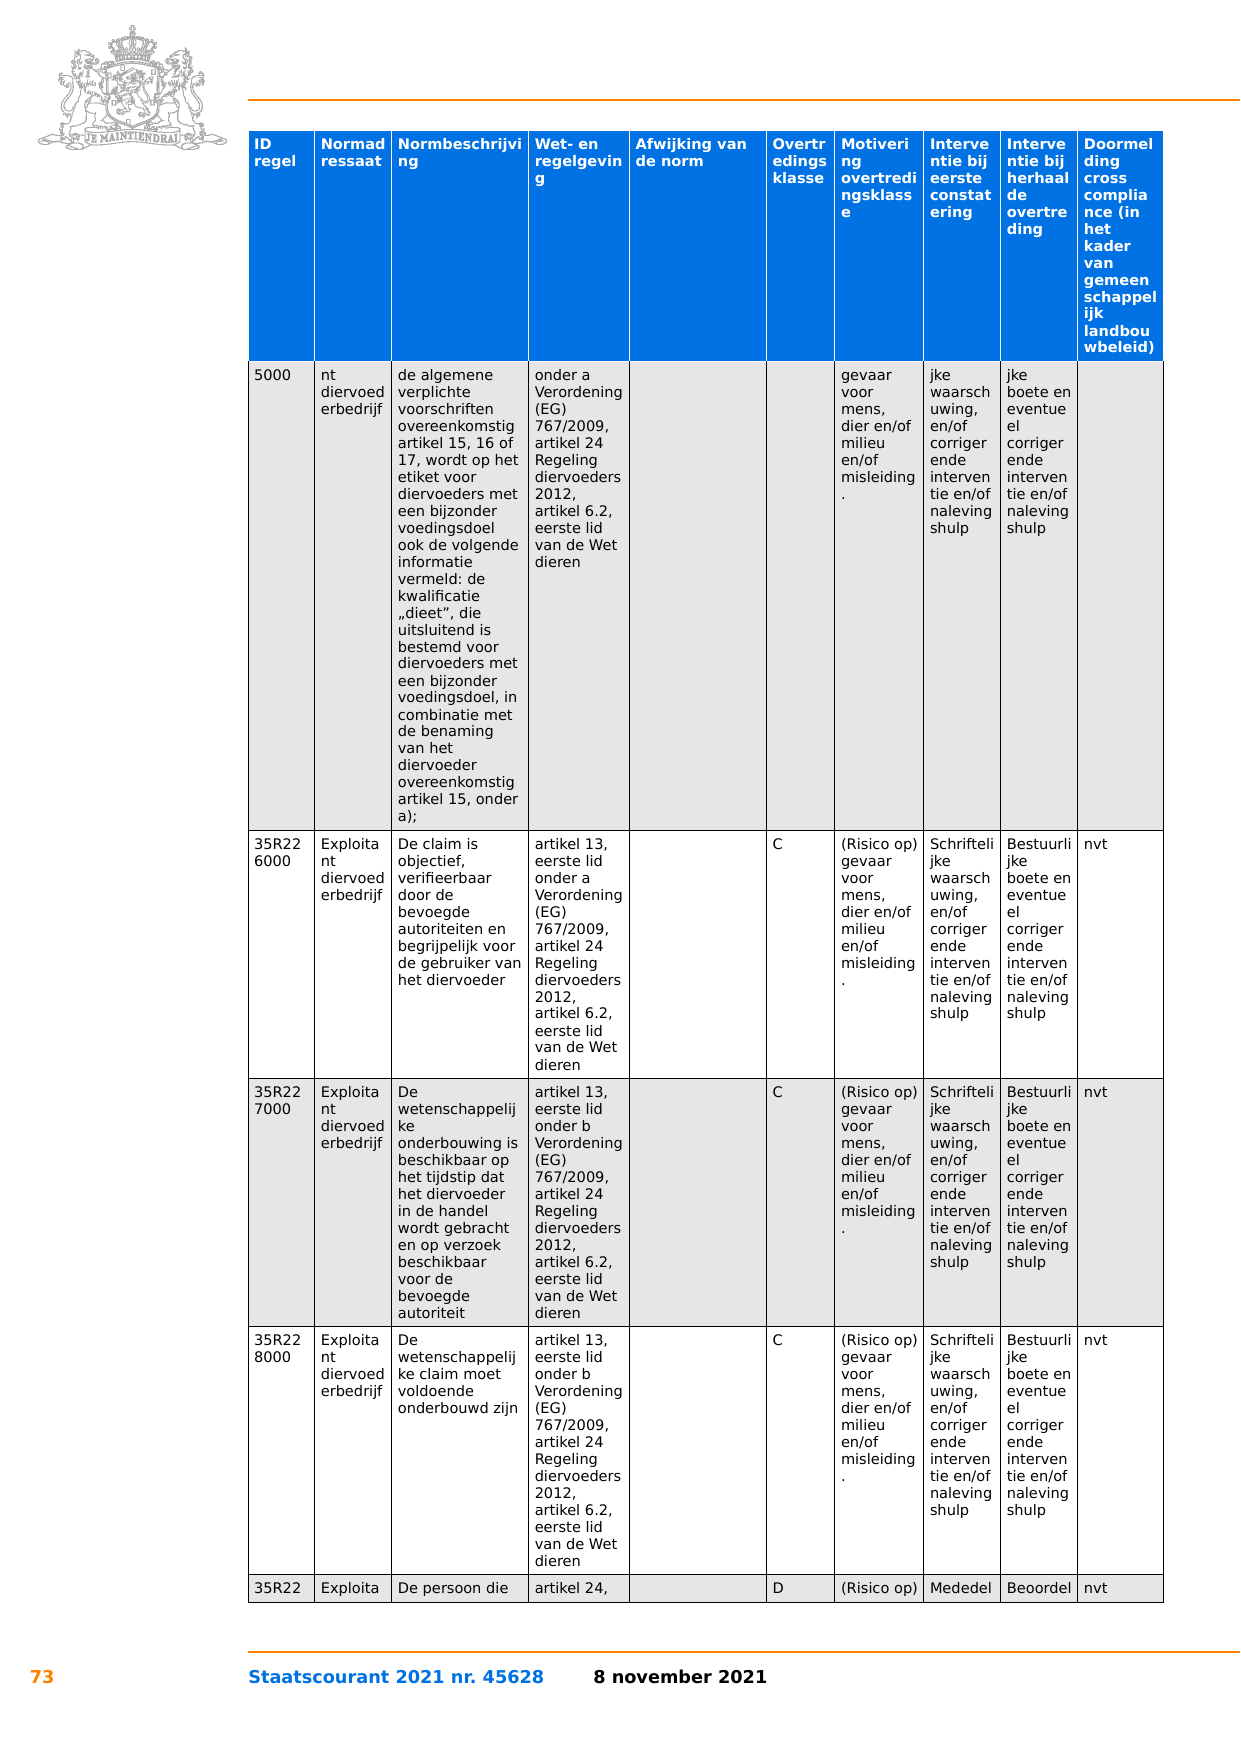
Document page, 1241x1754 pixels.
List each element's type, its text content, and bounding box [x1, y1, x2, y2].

table_cell C [767, 831, 834, 1078]
table_cell nvt [1078, 1575, 1163, 1602]
table_cell Bestuurlijke boete en eventueel corrigerende interventie en/of nalevingshulp [1001, 831, 1077, 1078]
table_header Normadressaat [315, 131, 391, 361]
table_cell artikel 13, eerste lid onder b Verordening (EG) 767/2009, artikel 24 Regeling diervoeders 2012, artikel 6.2, eerste lid van de Wet dieren [529, 1327, 629, 1574]
table_cell De wetenschappelijke onderbouwing is beschikbaar op het tijdstip dat het diervoeder in de handel wordt gebracht en op verzoek beschikbaar voor de bevoegde autoriteit [392, 1079, 528, 1326]
table_header Doormelding cross compliance (in het kader van gemeenschappelijk landbouwbeleid) [1078, 131, 1163, 361]
table_cell artikel 24, [529, 1575, 629, 1602]
table_cell [630, 1079, 766, 1326]
table_cell [1078, 362, 1163, 830]
table_cell 35R228000 [249, 1327, 314, 1574]
table_header Afwijking van de norm [630, 131, 766, 361]
table_cell [630, 1575, 766, 1602]
table_cell D [767, 1575, 834, 1602]
table_header Normbeschrijving [392, 131, 528, 361]
table_cell (Risico op) [835, 1575, 923, 1602]
table_cell Bestuurlijke boete en eventueel corrigerende interventie en/of nalevingshulp [1001, 1079, 1077, 1326]
table_cell De persoon die [392, 1575, 528, 1602]
table_cell [630, 831, 766, 1078]
table_cell nvt [1078, 831, 1163, 1078]
table_cell [630, 1327, 766, 1574]
table_cell 35R227000 [249, 1079, 314, 1326]
table_cell Schriftelijke waarschuwing, en/of corrigerende interventie en/of nalevingshulp [924, 1327, 1000, 1574]
table_cell (Risico op) gevaar voor mens, dier en/of milieu en/of misleiding. [835, 1079, 923, 1326]
table_header Interventie bij herhaalde overtreding [1001, 131, 1077, 361]
table_cell (Risico op) gevaar voor mens, dier en/of milieu en/of misleiding. [835, 1327, 923, 1574]
table_cell De wetenschappelijke claim moet voldoende onderbouwd zijn [392, 1327, 528, 1574]
table_cell [767, 362, 834, 830]
table_cell Schriftelijke waarschuwing, en/of corrigerende interventie en/of nalevingshulp [924, 1079, 1000, 1326]
table_cell C [767, 1079, 834, 1326]
table_cell Bestuurlijke boete en eventueel corrigerende interventie en/of nalevingshulp [1001, 1327, 1077, 1574]
table_cell nvt [1078, 1079, 1163, 1326]
table_cell gevaar voor mens, dier en/of milieu en/of misleiding. [835, 362, 923, 830]
table_cell Beoordel [1001, 1575, 1077, 1602]
table_cell jke waarschuwing, en/of corrigerende interventie en/of nalevingshulp [924, 362, 1000, 830]
table_cell De claim is objectief, verifieerbaar door de bevoegde autoriteiten en begrijpelijk voor de gebruiker van het diervoeder [392, 831, 528, 1078]
table_cell jke boete en eventueel corrigerende interventie en/of nalevingshulp [1001, 362, 1077, 830]
table_header Interventie bij eerste constatering [924, 131, 1000, 361]
table_cell C [767, 1327, 834, 1574]
table_cell 5000 [249, 362, 314, 830]
picture [38, 25, 227, 150]
table_cell de algemene verplichte voorschriften overeenkomstig artikel 15, 16 of 17, wordt op het etiket voor diervoeders met een bijzonder voedingsdoel ook de volgende informatie vermeld: de kwalificatie „dieet”, die uitsluitend is bestemd voor diervoeders met een bijzonder voedingsdoel, in combinatie met de benaming van het diervoeder overeenkomstig artikel 15, onder a); [392, 362, 528, 830]
table_cell Exploitant diervoederbedrijf [315, 1327, 391, 1574]
table_cell Exploitant diervoederbedrijf [315, 831, 391, 1078]
table_cell Mededel [924, 1575, 1000, 1602]
table_cell Schriftelijke waarschuwing, en/of corrigerende interventie en/of nalevingshulp [924, 831, 1000, 1078]
table_cell nt diervoederbedrijf [315, 362, 391, 830]
table_cell 35R22 [249, 1575, 314, 1602]
table_cell (Risico op) gevaar voor mens, dier en/of milieu en/of misleiding. [835, 831, 923, 1078]
table_cell artikel 13, eerste lid onder a Verordening (EG) 767/2009, artikel 24 Regeling diervoeders 2012, artikel 6.2, eerste lid van de Wet dieren [529, 831, 629, 1078]
table_cell onder a Verordening (EG) 767/2009, artikel 24 Regeling diervoeders 2012, artikel 6.2, eerste lid van de Wet dieren [529, 362, 629, 830]
table_header Motivering overtredingsklasse [835, 131, 923, 361]
table_header Wet- en regelgeving [529, 131, 629, 361]
table_cell Exploitant diervoederbedrijf [315, 1079, 391, 1326]
table_cell [630, 362, 766, 830]
table_cell artikel 13, eerste lid onder b Verordening (EG) 767/2009, artikel 24 Regeling diervoeders 2012, artikel 6.2, eerste lid van de Wet dieren [529, 1079, 629, 1326]
table_cell nvt [1078, 1327, 1163, 1574]
table_cell Exploita [315, 1575, 391, 1602]
table_header ID regel [249, 131, 314, 361]
table_cell 35R226000 [249, 831, 314, 1078]
table_header Overtredingsklasse [767, 131, 834, 361]
